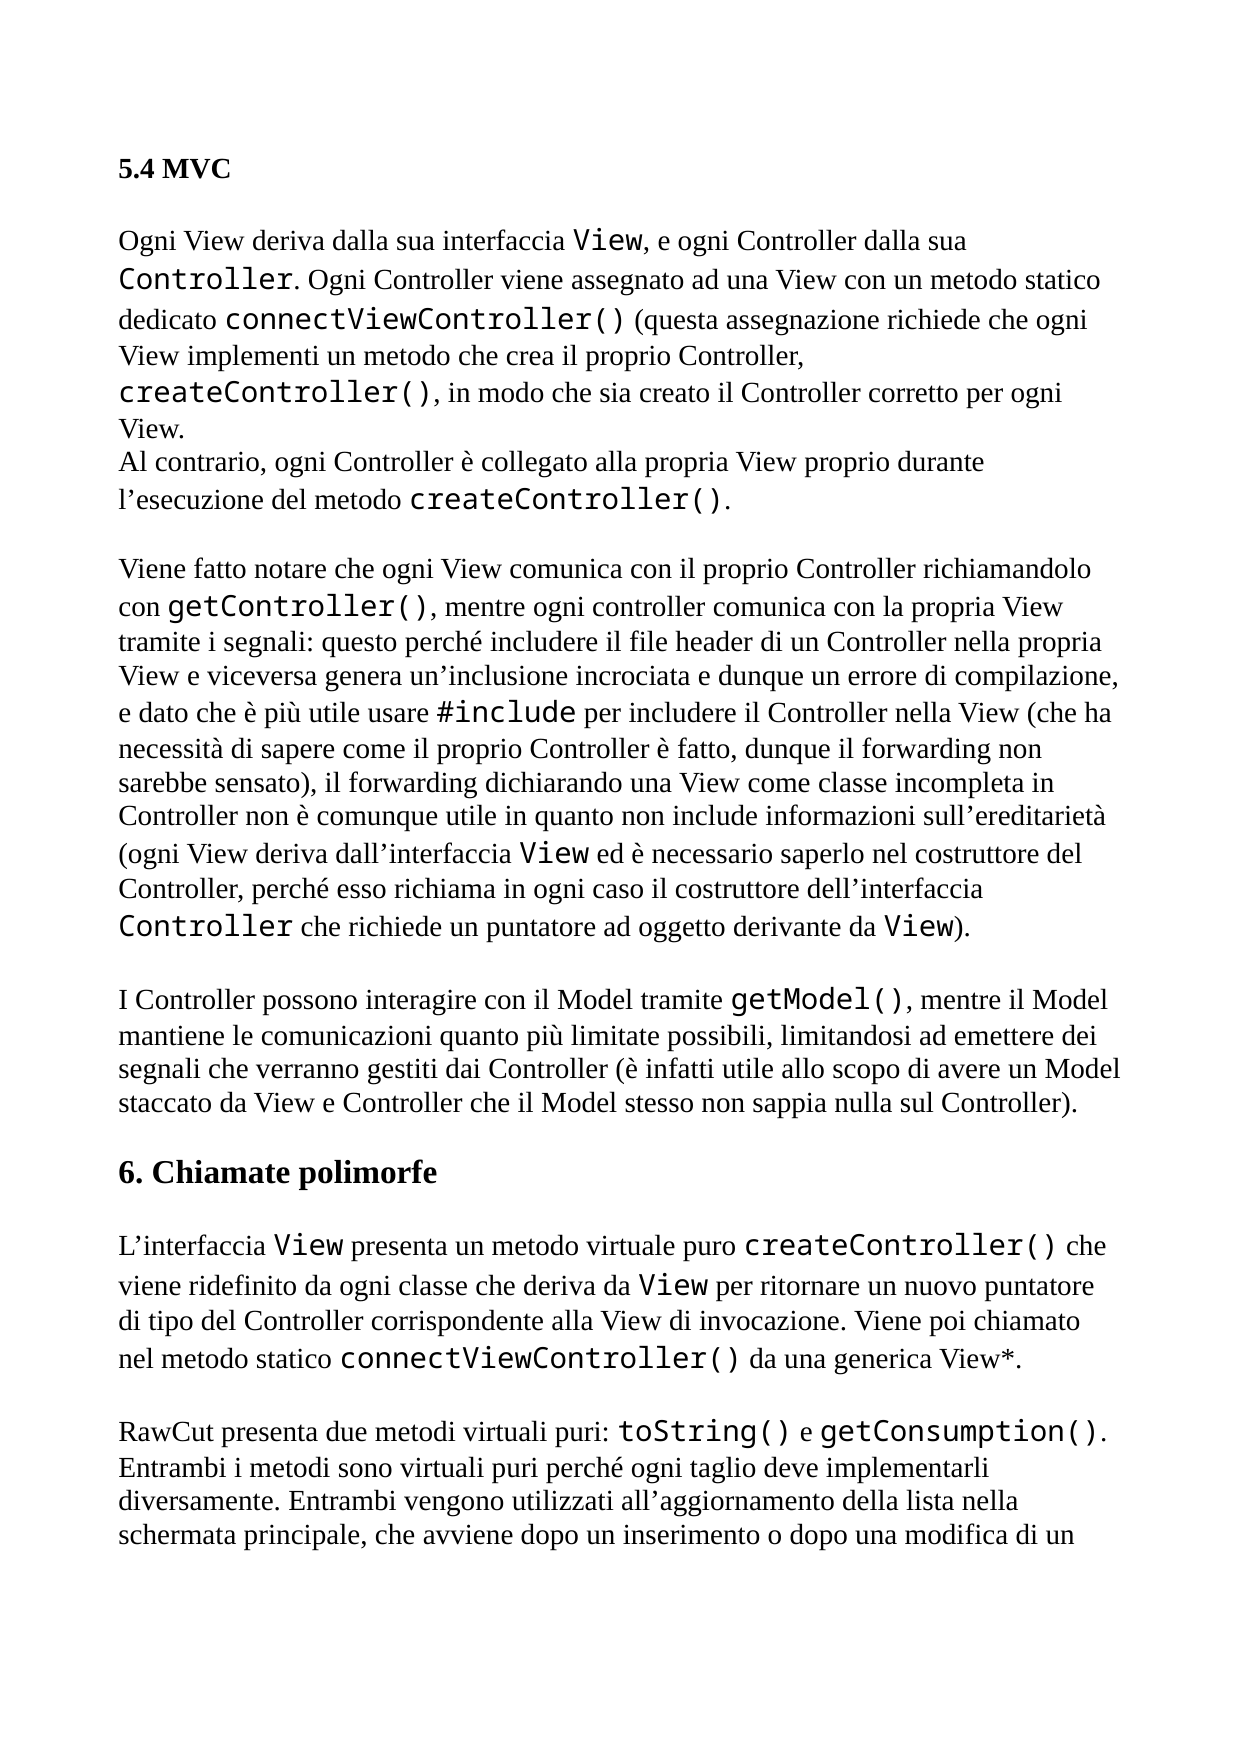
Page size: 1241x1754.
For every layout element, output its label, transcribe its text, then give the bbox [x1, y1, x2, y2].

text 6. Chiamate polimorfe [118, 1152, 1122, 1191]
text RawCut presenta due metodi virtuali puri: toString() e getConsumption(). [118, 1410, 1122, 1450]
text L’interfaccia View presenta un metodo virtuale puro createController() che viene ridefinito da ogni classe che deriva da View per ritornare un nuovo puntatore di tipo del Controller corrispondente alla View di invocazione. Viene poi chiamato nel metodo statico connectViewController() da una generica View*. [118, 1224, 1122, 1377]
text Entrambi i metodi sono virtuali puri perché ogni taglio deve implementarli diversamente. Entrambi vengono utilizzati all’aggiornamento della lista nella schermata principale, che avviene dopo un inserimento o dopo una modifica di un [118, 1450, 1122, 1551]
text Al contrario, ogni Controller è collegato alla propria View proprio durante l’esecuzione del metodo createController(). [118, 444, 1122, 518]
text Viene fatto notare che ogni View comunica con il proprio Controller richiamandolo con getController(), mentre ogni controller comunica con la propria View tramite i segnali: questo perché includere il file header di un Controller nella propria View e viceversa genera un’inclusione incrociata e dunque un errore di compilazione, e dato che è più utile usare #include per includere il Controller nella View (che ha necessità di sapere come il proprio Controller è fatto, dunque il forwarding non sarebbe sensato), il forwarding dichiarando una View come classe incompleta in Controller non è comunque utile in quanto non include informazioni sull’ereditarietà (ogni View deriva dall’interfaccia View ed è necessario saperlo nel costruttore del Controller, perché esso richiama in ogni caso il costruttore dell’interfaccia Controller che richiede un puntatore ad oggetto derivante da View). [118, 551, 1122, 945]
text 5.4 MVC [118, 152, 1122, 185]
text I Controller possono interagire con il Model tramite getModel(), mentre il Model mantiene le comunicazioni quanto più limitate possibili, limitandosi ad emettere dei segnali che verranno gestiti dai Controller (è infatti utile allo scopo di avere un Model staccato da View e Controller che il Model stesso non sappia nulla sul Controller). [118, 978, 1122, 1119]
text Ogni View deriva dalla sua interfaccia View, e ogni Controller dalla sua Controller. Ogni Controller viene assegnato ad una View con un metodo statico dedicato connectViewController() (questa assegnazione richiede che ogni View implementi un metodo che crea il proprio Controller, createController(), in modo che sia creato il Controller corretto per ogni View. [118, 219, 1122, 444]
